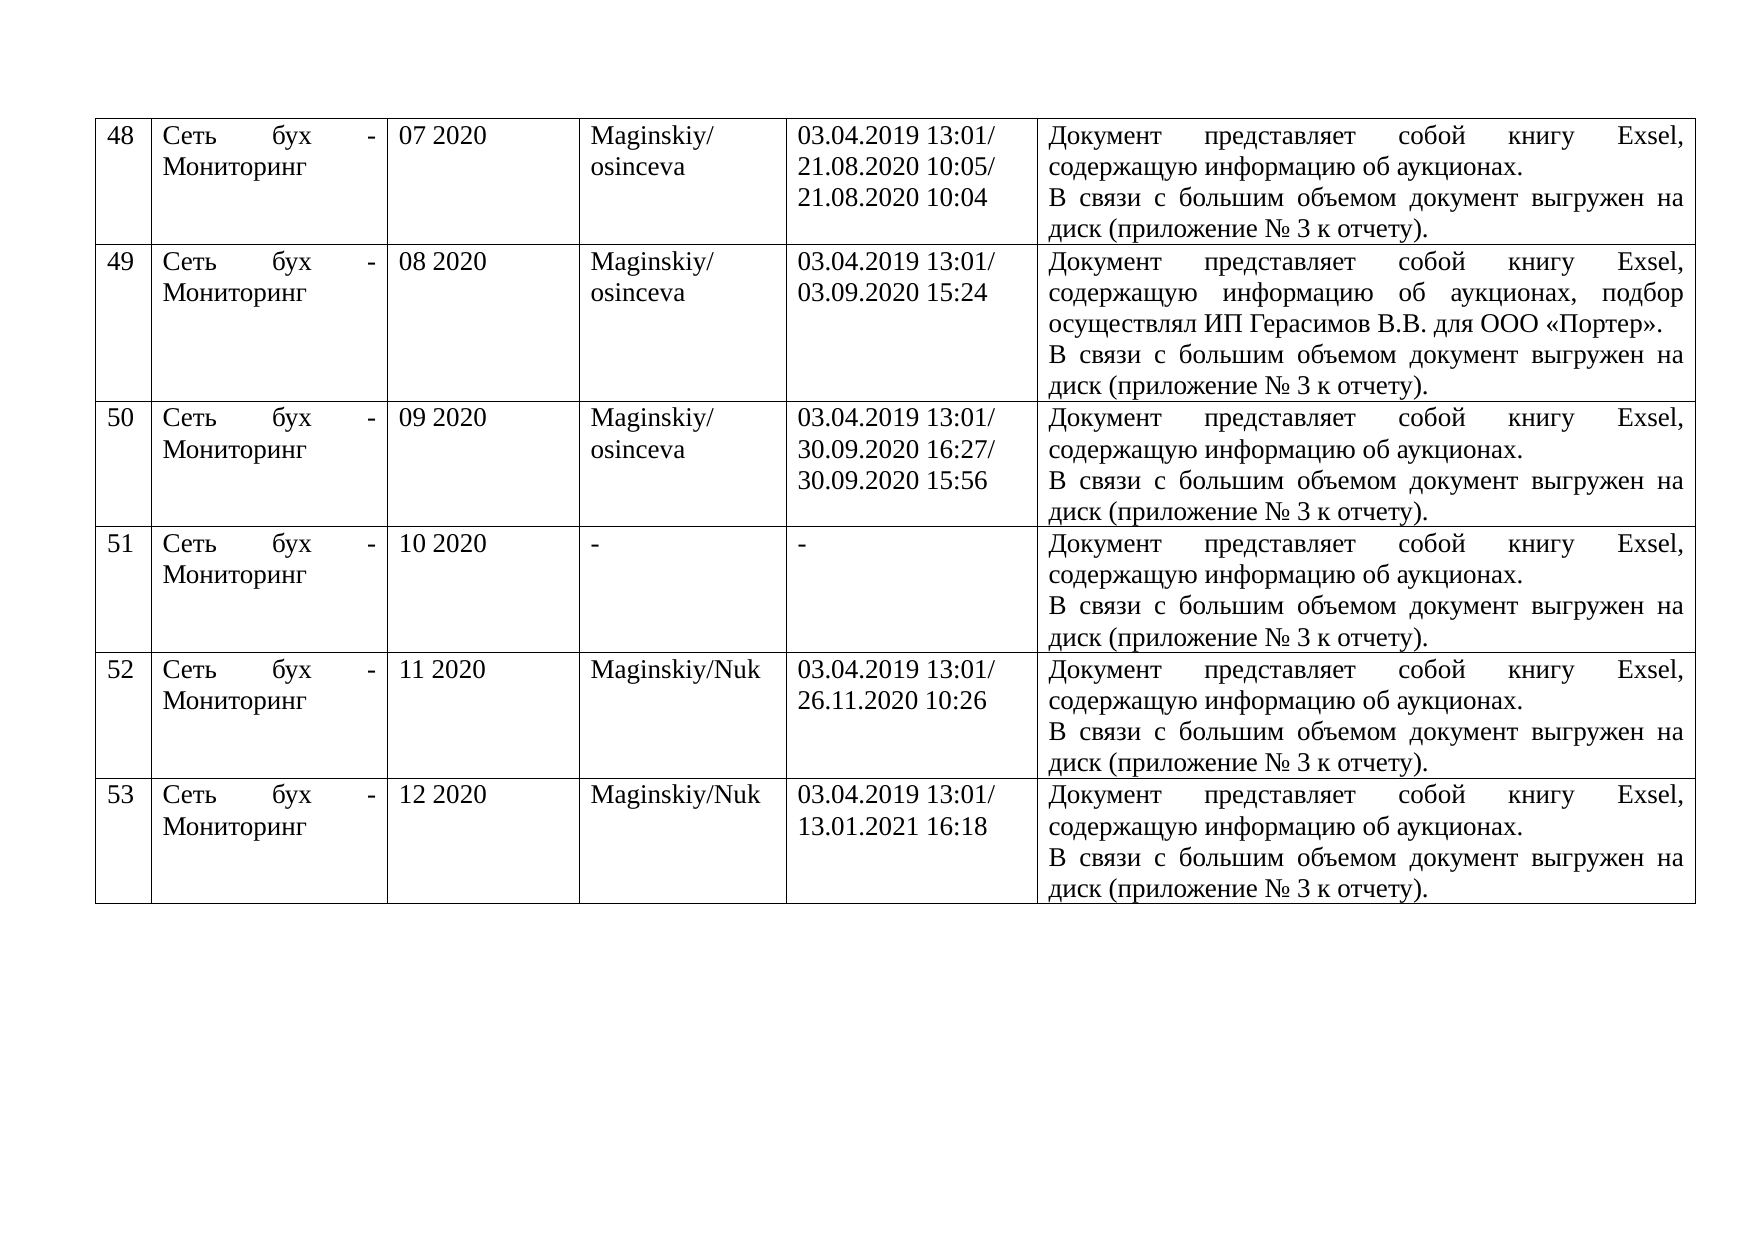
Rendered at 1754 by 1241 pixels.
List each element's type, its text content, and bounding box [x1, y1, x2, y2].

table_cell 08 2020 [388, 245, 579, 401]
table_cell Документ представляет собой книгу Exsel, содержащую информацию об аукционах. В связи с большим объемом документ выгружен на диск (приложение № 3 к отчету). [1038, 527, 1695, 652]
table_cell - [787, 527, 1037, 652]
table_cell Сеть бух - Мониторинг [152, 527, 387, 652]
table_cell 48 [96, 119, 151, 244]
table_cell Maginskiy/Nuk [580, 653, 786, 777]
table_cell Сеть бух - Мониторинг [152, 245, 387, 401]
table_cell 12 2020 [388, 779, 579, 903]
table_cell Сеть бух - Мониторинг [152, 402, 387, 526]
table_cell Сеть бух - Мониторинг [152, 119, 387, 244]
table_cell 11 2020 [388, 653, 579, 777]
table_cell Сеть бух - Мониторинг [152, 653, 387, 777]
table_cell 07 2020 [388, 119, 579, 244]
table_cell 10 2020 [388, 527, 579, 652]
table_cell Документ представляет собой книгу Exsel, содержащую информацию об аукционах. В связи с большим объемом документ выгружен на диск (приложение № 3 к отчету). [1038, 402, 1695, 526]
table_cell Сеть бух - Мониторинг [152, 779, 387, 903]
table_cell 51 [96, 527, 151, 652]
table_cell Maginskiy/ osinceva [580, 245, 786, 401]
table_cell Документ представляет собой книгу Exsel, содержащую информацию об аукционах, подбор осуществлял ИП Герасимов В.В. для ООО «Портер». В связи с большим объемом документ выгружен на диск (приложение № 3 к отчету). [1038, 245, 1695, 401]
table_cell 03.04.2019 13:01/ 30.09.2020 16:27/ 30.09.2020 15:56 [787, 402, 1037, 526]
table_cell Maginskiy/ osinceva [580, 119, 786, 244]
table_cell 49 [96, 245, 151, 401]
table_cell - [580, 527, 786, 652]
table_cell Документ представляет собой книгу Exsel, содержащую информацию об аукционах. В связи с большим объемом документ выгружен на диск (приложение № 3 к отчету). [1038, 119, 1695, 244]
table_cell 03.04.2019 13:01/ 26.11.2020 10:26 [787, 653, 1037, 777]
table_cell 03.04.2019 13:01/ 21.08.2020 10:05/ 21.08.2020 10:04 [787, 119, 1037, 244]
table_cell Документ представляет собой книгу Exsel, содержащую информацию об аукционах. В связи с большим объемом документ выгружен на диск (приложение № 3 к отчету). [1038, 653, 1695, 777]
table_cell Документ представляет собой книгу Exsel, содержащую информацию об аукционах. В связи с большим объемом документ выгружен на диск (приложение № 3 к отчету). [1038, 779, 1695, 903]
table_cell 52 [96, 653, 151, 777]
table_cell 03.04.2019 13:01/ 13.01.2021 16:18 [787, 779, 1037, 903]
table_cell 09 2020 [388, 402, 579, 526]
table_cell 50 [96, 402, 151, 526]
table_cell Maginskiy/Nuk [580, 779, 786, 903]
table_cell 03.04.2019 13:01/ 03.09.2020 15:24 [787, 245, 1037, 401]
table_cell 53 [96, 779, 151, 903]
table_cell Maginskiy/ osinceva [580, 402, 786, 526]
